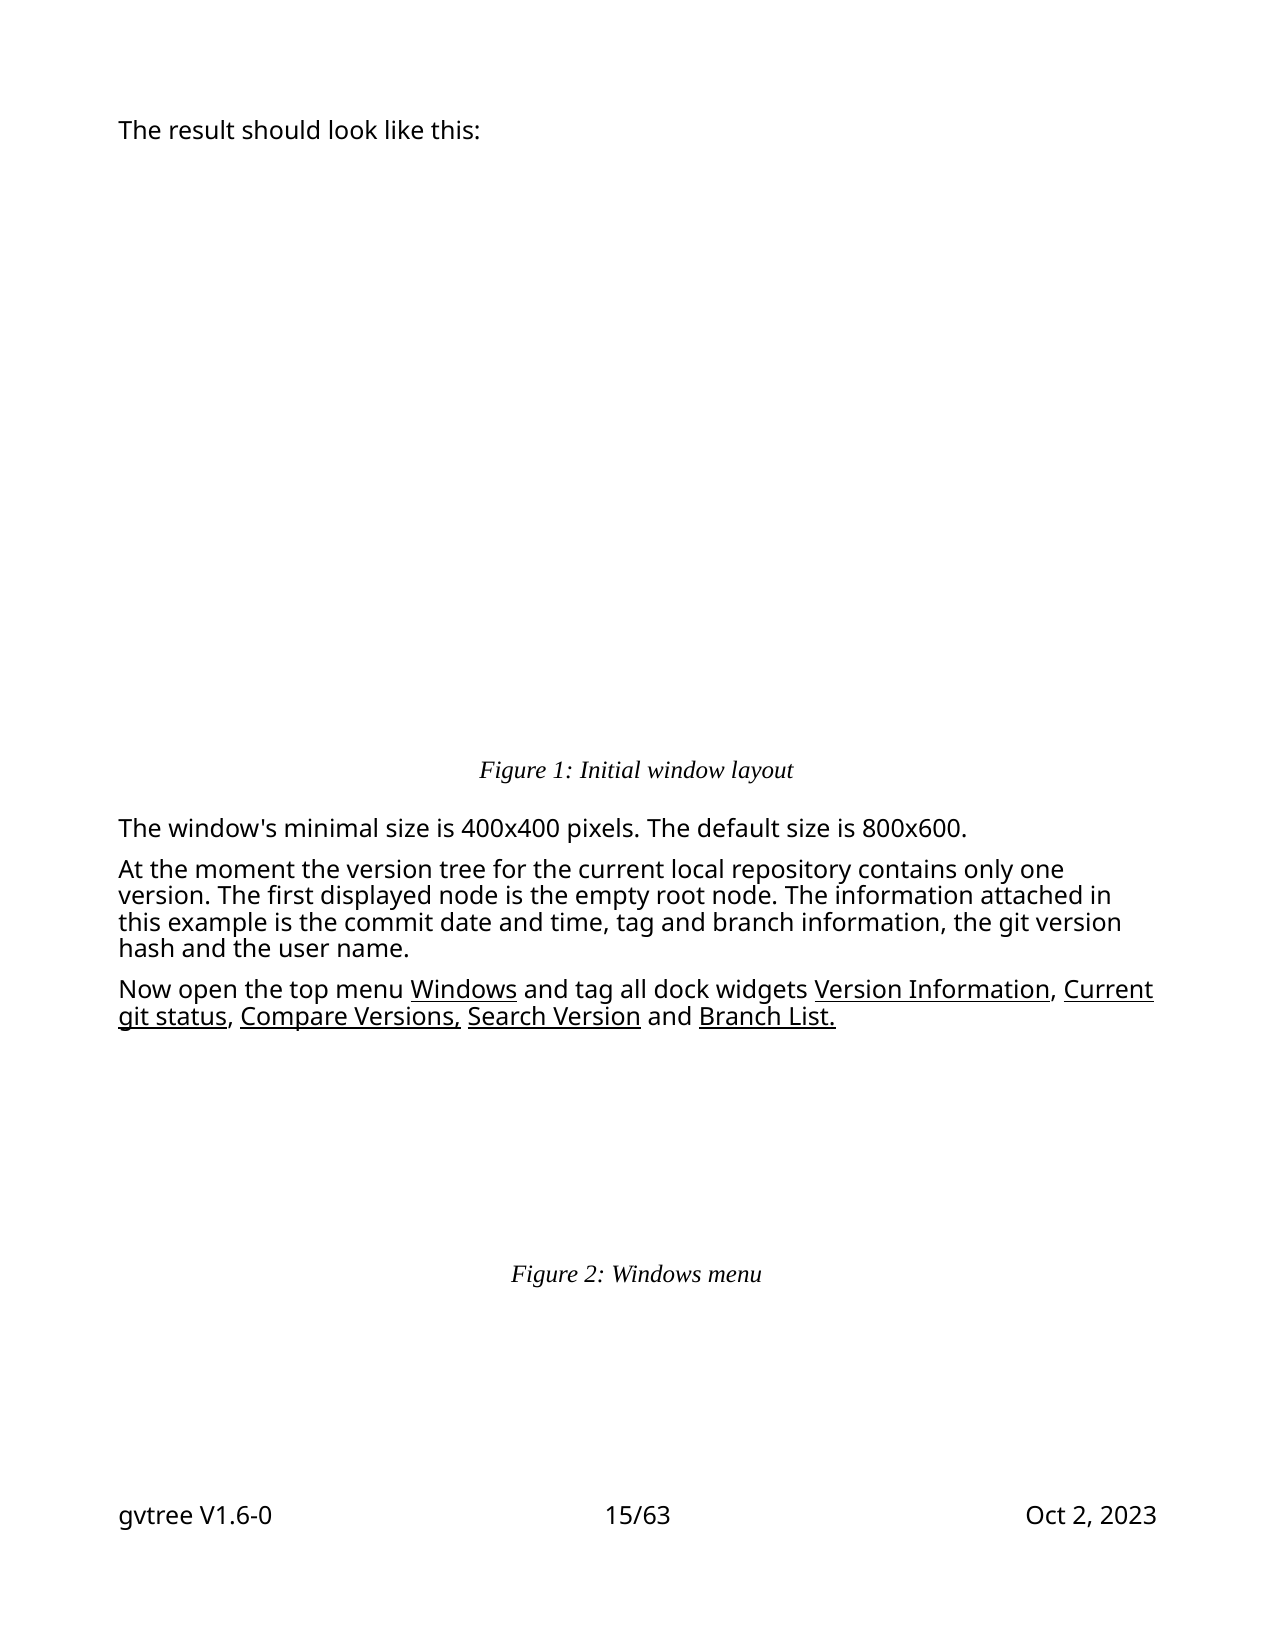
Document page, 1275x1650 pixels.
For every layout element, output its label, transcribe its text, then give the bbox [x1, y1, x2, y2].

text At the moment the version tree for the current local repository contains only one version. The first displayed node is the empty root node. The information attached in this example is the commit date and time, tag and branch information, the git version hash and the user name. [118, 857, 1157, 963]
text Figure 2: Windows menu [453, 1057, 822, 1288]
text The window's minimal size is 400x400 pixels. The default size is 800x600. [118, 816, 1157, 842]
text The result should look like this: [118, 118, 1157, 144]
text Now open the top menu Windows and tag all dock widgets Version Information, Current git status, Compare Versions, Search Version and Branch List. [118, 977, 1157, 1030]
text Figure 1: Initial window layout [240, 172, 1035, 783]
